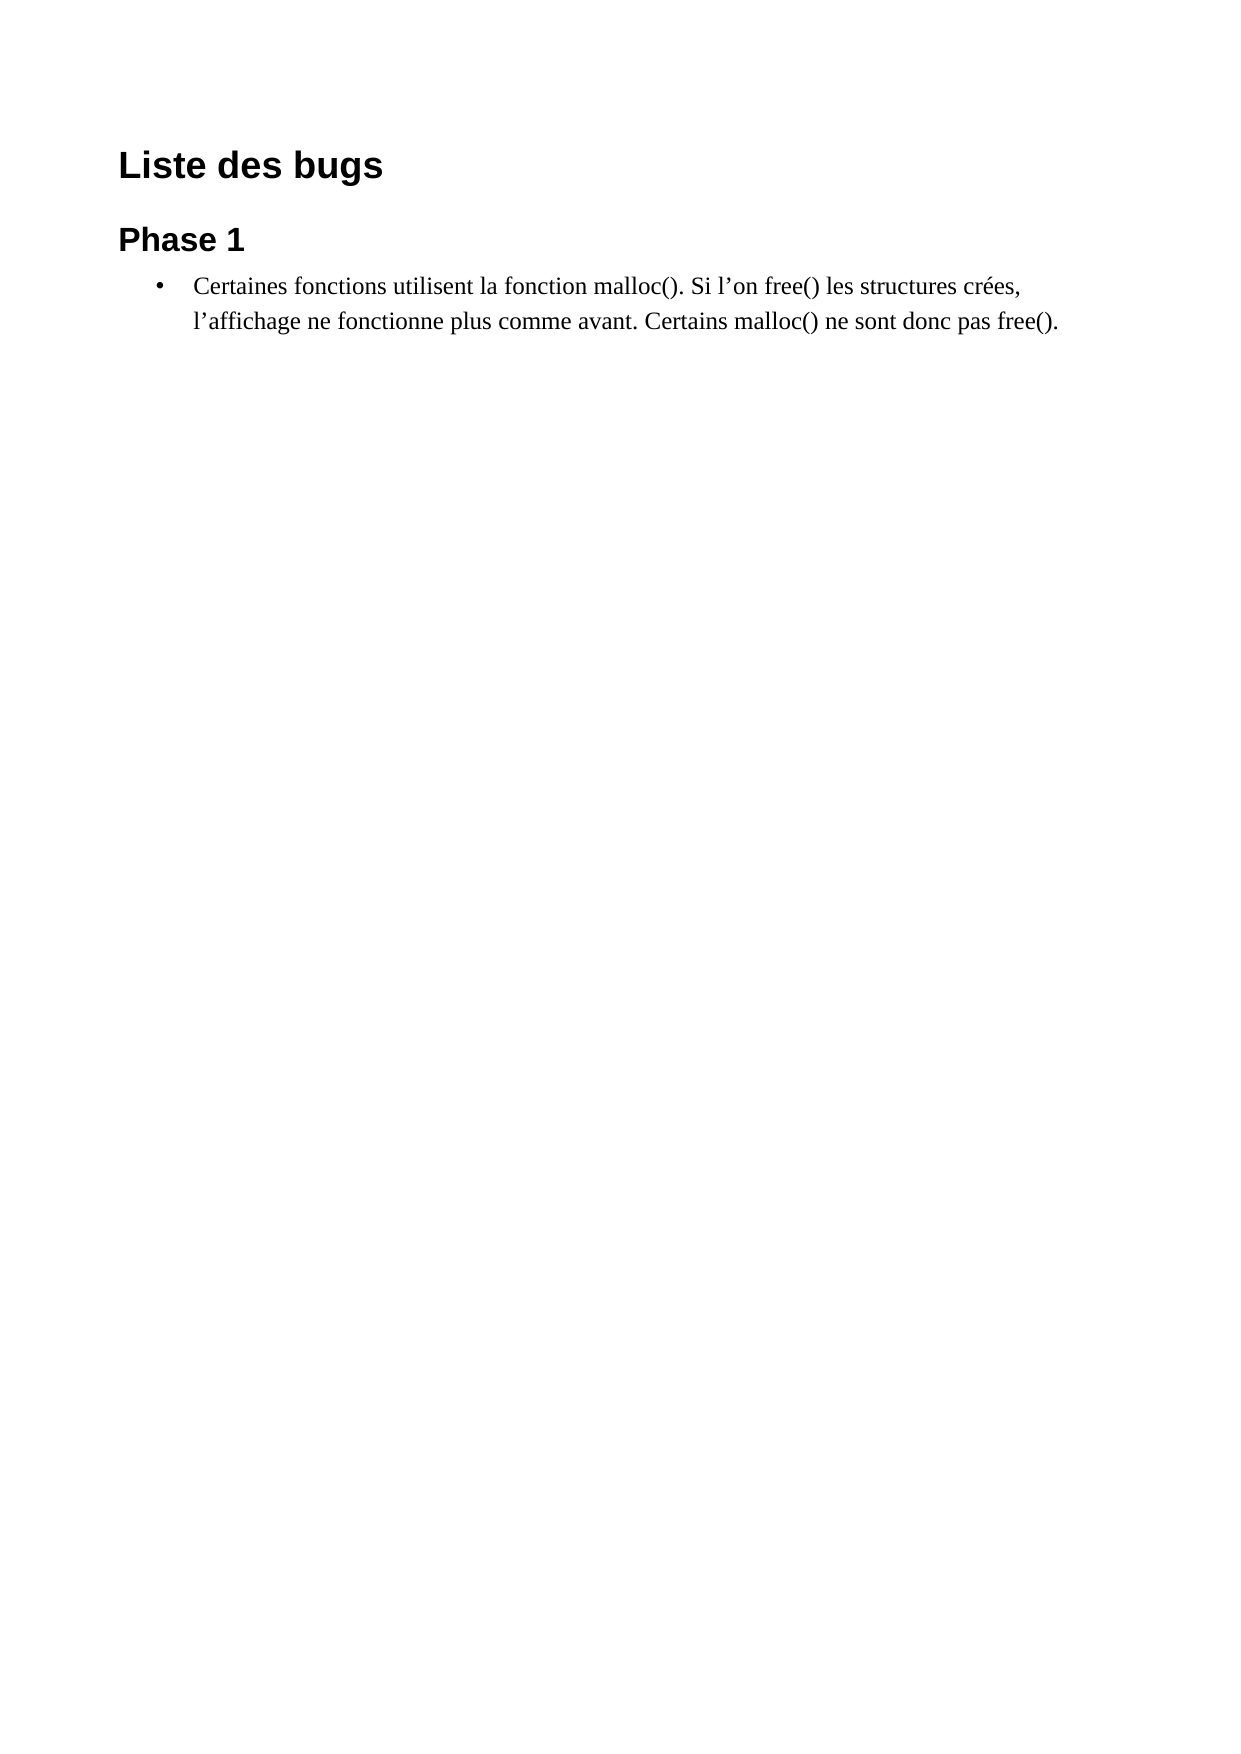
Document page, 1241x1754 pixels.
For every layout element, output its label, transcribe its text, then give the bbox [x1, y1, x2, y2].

subtitle Liste des bugs [118, 143, 1122, 187]
subtitle Phase 1 [118, 220, 1122, 259]
list Certaines fonctions utilisent la fonction malloc(). Si l’on free() les structures crées, l’affichage ne fonctionne plus comme avant. Certains malloc() ne sont donc pas free(). [156, 271, 1122, 334]
